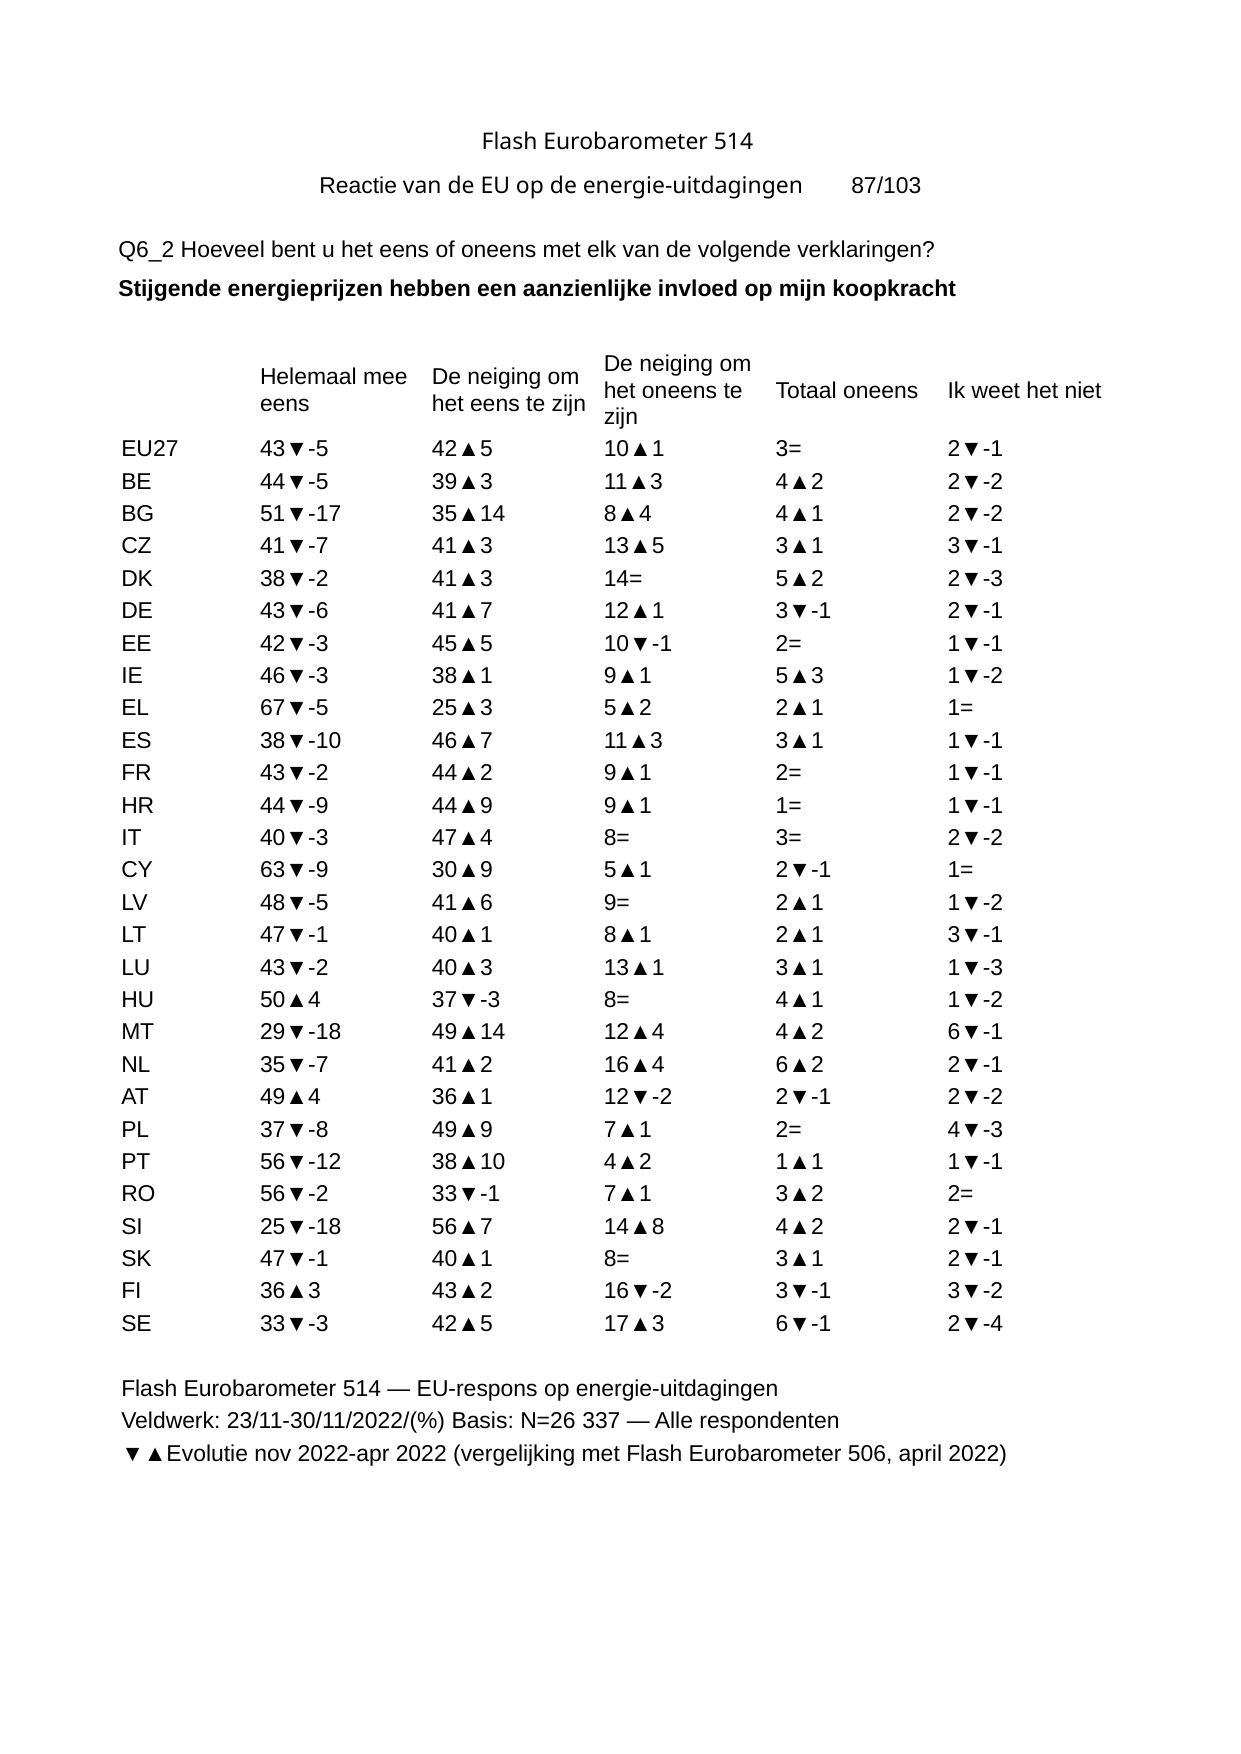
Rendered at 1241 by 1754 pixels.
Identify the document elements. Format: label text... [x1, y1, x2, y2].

table_cell 46▲7 [429, 724, 601, 756]
table_cell Veldwerk: 23/11-30/11/2022/(%) Basis: N=26 337 — Alle respondenten [118, 1404, 1116, 1436]
table_cell 5▲3 [773, 659, 944, 691]
table_cell 42▼-3 [257, 627, 429, 659]
table_cell 6▼-1 [773, 1307, 944, 1339]
table_cell 35▲14 [429, 497, 601, 529]
table_cell 5▲2 [773, 562, 944, 594]
table_cell LU [118, 951, 257, 983]
table_cell 1▼-2 [944, 983, 1116, 1015]
table_cell 37▼-3 [429, 983, 601, 1015]
table_cell 3▲1 [773, 529, 944, 562]
table_cell 8= [601, 821, 772, 853]
table_cell 1= [773, 789, 944, 821]
table_cell NL [118, 1048, 257, 1080]
table_cell 12▼-2 [601, 1080, 772, 1112]
table_cell 42▲5 [429, 432, 601, 464]
table_cell 37▼-8 [257, 1113, 429, 1145]
table_cell 10▼-1 [601, 627, 772, 659]
table_cell 49▲9 [429, 1113, 601, 1145]
table_cell 6▼-1 [944, 1015, 1116, 1048]
table_cell 2▼-2 [944, 497, 1116, 529]
table_cell 7▲1 [601, 1177, 772, 1210]
table_cell 41▲3 [429, 562, 601, 594]
table_cell LT [118, 918, 257, 951]
table_cell 29▼-18 [257, 1015, 429, 1048]
table_cell 36▲1 [429, 1080, 601, 1112]
table_cell 43▼-6 [257, 594, 429, 627]
table_cell BE [118, 465, 257, 497]
table_cell Flash Eurobarometer 514 — EU-respons op energie-uitdagingen [118, 1372, 1116, 1404]
table_cell 3▼-2 [944, 1275, 1116, 1307]
table_cell 1▼-1 [944, 789, 1116, 821]
table_cell 5▲2 [601, 691, 772, 724]
table_cell 2▼-1 [944, 432, 1116, 464]
table_cell 3▼-1 [944, 529, 1116, 562]
table_cell 8= [601, 983, 772, 1015]
table_cell EU27 [118, 432, 257, 464]
table_cell 3▲1 [773, 724, 944, 756]
table_cell 5▲1 [601, 853, 772, 886]
table_cell 4▲2 [601, 1145, 772, 1177]
table_cell 2= [944, 1177, 1116, 1210]
table_cell 3▼-1 [773, 594, 944, 627]
table_cell SI [118, 1210, 257, 1242]
table_cell EL [118, 691, 257, 724]
table_cell 56▼-12 [257, 1145, 429, 1177]
table_cell 2▼-1 [773, 853, 944, 886]
table_cell 3▲1 [773, 951, 944, 983]
table_cell 63▼-9 [257, 853, 429, 886]
table_cell 2▼-1 [944, 594, 1116, 627]
table_cell 4▲2 [773, 1015, 944, 1048]
table_cell 10▲1 [601, 432, 772, 464]
table_cell 41▲6 [429, 886, 601, 918]
table_cell 49▲14 [429, 1015, 601, 1048]
table_cell 2▼-3 [944, 562, 1116, 594]
table_cell 33▼-1 [429, 1177, 601, 1210]
table_cell 2▼-2 [944, 465, 1116, 497]
table_cell [944, 1339, 1116, 1372]
table_cell 2▼-2 [944, 1080, 1116, 1112]
table_cell 11▲3 [601, 465, 772, 497]
table_cell 43▼-5 [257, 432, 429, 464]
table_cell 44▼-9 [257, 789, 429, 821]
table_cell 4▲1 [773, 497, 944, 529]
table_cell 1▼-1 [944, 724, 1116, 756]
table_cell ES [118, 724, 257, 756]
table_cell 2▲1 [773, 886, 944, 918]
table_cell 9▲1 [601, 789, 772, 821]
table_cell 8= [601, 1242, 772, 1274]
table_header De neiging om het eens te zijn [429, 347, 601, 432]
table_cell 2▼-4 [944, 1307, 1116, 1339]
table_cell 3= [773, 432, 944, 464]
table_header Ik weet het niet [944, 347, 1116, 432]
table_cell 17▲3 [601, 1307, 772, 1339]
table_cell HU [118, 983, 257, 1015]
table_cell 41▲7 [429, 594, 601, 627]
table_cell 2▼-1 [944, 1210, 1116, 1242]
table_cell 40▲1 [429, 918, 601, 951]
table_header De neiging om het oneens te zijn [601, 347, 772, 432]
table_cell 7▲1 [601, 1113, 772, 1145]
table_cell 3▲1 [773, 1242, 944, 1274]
table_cell 2= [773, 627, 944, 659]
table_cell 40▲3 [429, 951, 601, 983]
table_cell 1▼-1 [944, 627, 1116, 659]
table_cell 2▼-1 [773, 1080, 944, 1112]
table_cell FI [118, 1275, 257, 1307]
table_cell FR [118, 756, 257, 788]
table_cell 14▲8 [601, 1210, 772, 1242]
table_cell 4▲2 [773, 1210, 944, 1242]
table_cell 45▲5 [429, 627, 601, 659]
table_cell 1▼-1 [944, 756, 1116, 788]
table_cell 38▲1 [429, 659, 601, 691]
table_cell [257, 1339, 429, 1372]
table_cell 16▼-2 [601, 1275, 772, 1307]
table_cell 2▼-1 [944, 1048, 1116, 1080]
table_cell 3= [773, 821, 944, 853]
table_cell 2▲1 [773, 918, 944, 951]
table_cell 2▼-2 [944, 821, 1116, 853]
table_cell 48▼-5 [257, 886, 429, 918]
table_cell IT [118, 821, 257, 853]
table_cell 42▲5 [429, 1307, 601, 1339]
table_cell 43▲2 [429, 1275, 601, 1307]
table_cell 1▼-2 [944, 659, 1116, 691]
table_cell DK [118, 562, 257, 594]
table_cell 51▼-17 [257, 497, 429, 529]
table_cell 67▼-5 [257, 691, 429, 724]
table_cell 3▲2 [773, 1177, 944, 1210]
table_cell 56▼-2 [257, 1177, 429, 1210]
text Q6_2 Hoeveel bent u het eens of oneens met elk van de volgende verklaringen? [118, 236, 1122, 262]
table_cell 46▼-3 [257, 659, 429, 691]
table_cell 39▲3 [429, 465, 601, 497]
table_cell 1= [944, 691, 1116, 724]
table_cell 9▲1 [601, 659, 772, 691]
table_cell 47▲4 [429, 821, 601, 853]
table_cell [429, 1339, 601, 1372]
table_header Helemaal mee eens [257, 347, 429, 432]
table_cell 44▲2 [429, 756, 601, 788]
table_cell [118, 1339, 257, 1372]
table_cell 49▲4 [257, 1080, 429, 1112]
table_cell 47▼-1 [257, 1242, 429, 1274]
table_cell 43▼-2 [257, 951, 429, 983]
table_cell 40▼-3 [257, 821, 429, 853]
table_cell [773, 1339, 944, 1372]
table_cell 41▲3 [429, 529, 601, 562]
table_cell IE [118, 659, 257, 691]
table_cell 1▲1 [773, 1145, 944, 1177]
table_cell 1▼-3 [944, 951, 1116, 983]
table_cell 41▼-7 [257, 529, 429, 562]
table_cell 1= [944, 853, 1116, 886]
table_header Totaal oneens [773, 347, 944, 432]
table_cell AT [118, 1080, 257, 1112]
table_cell 33▼-3 [257, 1307, 429, 1339]
table_cell 1▼-1 [944, 1145, 1116, 1177]
table_cell CY [118, 853, 257, 886]
table_cell 2▲1 [773, 691, 944, 724]
table_cell 47▼-1 [257, 918, 429, 951]
table_cell HR [118, 789, 257, 821]
table_cell MT [118, 1015, 257, 1048]
table_cell 25▲3 [429, 691, 601, 724]
table_header [118, 347, 257, 432]
table_cell RO [118, 1177, 257, 1210]
table_cell 2= [773, 756, 944, 788]
table_cell [601, 1339, 772, 1372]
table_cell EE [118, 627, 257, 659]
table_cell 41▲2 [429, 1048, 601, 1080]
table_cell 2= [773, 1113, 944, 1145]
table_cell 9= [601, 886, 772, 918]
table_cell 6▲2 [773, 1048, 944, 1080]
table_cell 56▲7 [429, 1210, 601, 1242]
table_cell 44▼-5 [257, 465, 429, 497]
table_cell 50▲4 [257, 983, 429, 1015]
table_cell PL [118, 1113, 257, 1145]
table_cell 3▼-1 [773, 1275, 944, 1307]
table_cell 3▼-1 [944, 918, 1116, 951]
table_cell SE [118, 1307, 257, 1339]
table_cell 25▼-18 [257, 1210, 429, 1242]
table_cell 9▲1 [601, 756, 772, 788]
table_cell 16▲4 [601, 1048, 772, 1080]
table_cell 1▼-2 [944, 886, 1116, 918]
table_cell 12▲1 [601, 594, 772, 627]
table_cell ▼▲Evolutie nov 2022-apr 2022 (vergelijking met Flash Eurobarometer 506, april 2022) [118, 1436, 1116, 1469]
table_cell 30▲9 [429, 853, 601, 886]
table_cell 38▼-2 [257, 562, 429, 594]
table_cell PT [118, 1145, 257, 1177]
table_cell 13▲5 [601, 529, 772, 562]
table_cell 35▼-7 [257, 1048, 429, 1080]
table_cell 12▲4 [601, 1015, 772, 1048]
table_cell 44▲9 [429, 789, 601, 821]
table_cell 14= [601, 562, 772, 594]
table_cell 38▲10 [429, 1145, 601, 1177]
table_cell 8▲4 [601, 497, 772, 529]
table_cell LV [118, 886, 257, 918]
table_cell 2▼-1 [944, 1242, 1116, 1274]
table_cell 11▲3 [601, 724, 772, 756]
table_cell 36▲3 [257, 1275, 429, 1307]
text Stijgende energieprijzen hebben een aanzienlijke invloed op mijn koopkracht [118, 275, 1122, 302]
table_cell BG [118, 497, 257, 529]
table_cell 43▼-2 [257, 756, 429, 788]
table_cell 4▼-3 [944, 1113, 1116, 1145]
table_cell 38▼-10 [257, 724, 429, 756]
table_cell DE [118, 594, 257, 627]
table_cell 40▲1 [429, 1242, 601, 1274]
table_cell 4▲1 [773, 983, 944, 1015]
table_cell 8▲1 [601, 918, 772, 951]
table_cell CZ [118, 529, 257, 562]
table_cell 13▲1 [601, 951, 772, 983]
table_cell 4▲2 [773, 465, 944, 497]
table_cell SK [118, 1242, 257, 1274]
